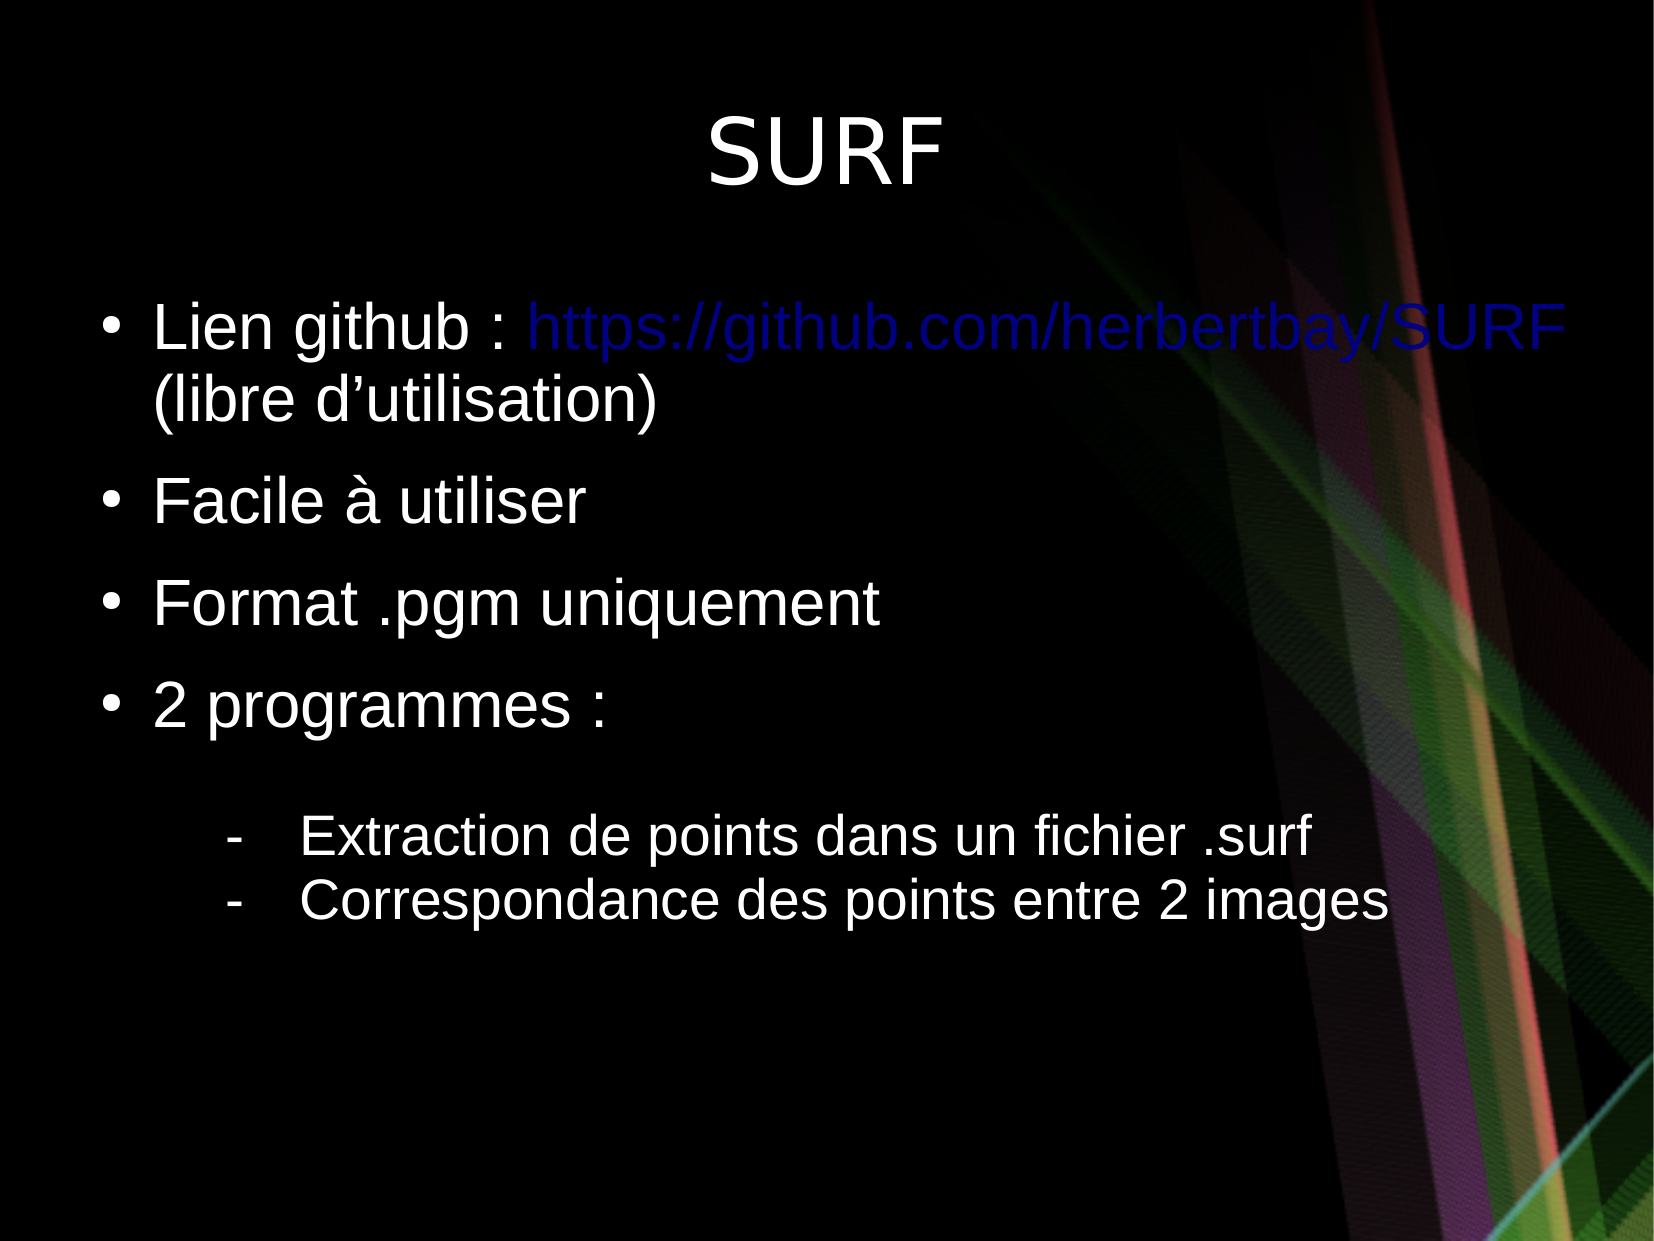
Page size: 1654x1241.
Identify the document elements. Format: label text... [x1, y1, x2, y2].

title SURF [82, 49, 1571, 257]
picture [0, 0, 1654, 1241]
list Lien github : https://github.com/herbertbay/SURF (libre d’utilisation) Facile à utiliser Format .pgm uniquement 2 programmes : - Extraction de points dans un fichier .surf - Correspondance des points entre 2 images [82, 290, 1571, 1010]
